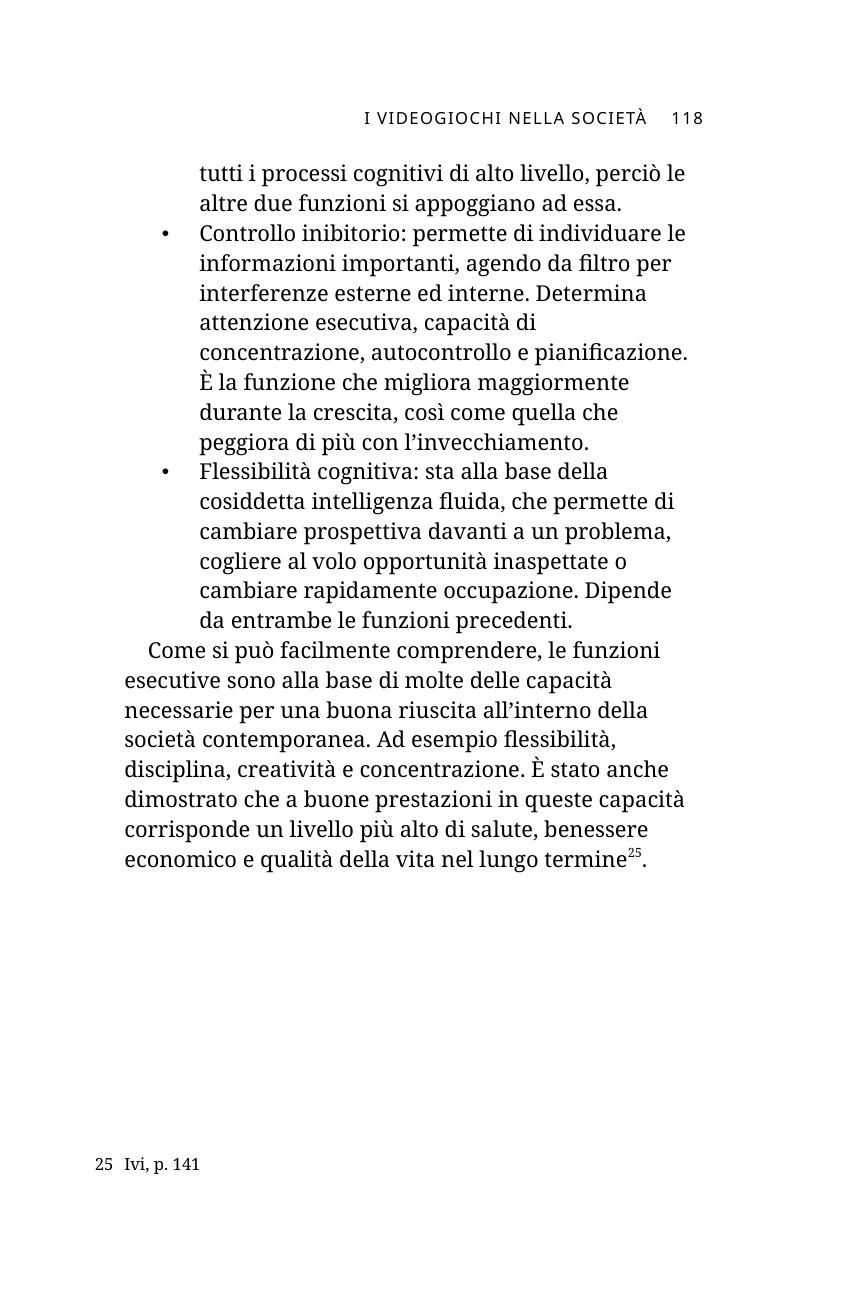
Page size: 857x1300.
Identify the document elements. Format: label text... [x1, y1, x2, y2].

text Ivi, p. 141 [94, 1152, 703, 1175]
text Come si può facilmente comprendere, le funzioni esecutive sono alla base di molte delle capacità necessarie per una buona riuscita all’interno della società contemporanea. Ad esempio flessibilità, disciplina, creatività e concentrazione. È stato anche dimostrato che a buone prestazioni in queste capacità corrisponde un livello più alto di salute, benessere economico e qualità della vita nel lungo termine. [124, 635, 703, 873]
list Controllo inibitorio: permette di individuare le informazioni importanti, agendo da filtro per interferenze esterne ed interne. Determina attenzione esecutiva, capacità di concentrazione, autocontrollo e pianificazione. È la funzione che migliora maggiormente durante la crescita, così come quella che peggiora di più con l’invecchiamento. [162, 218, 703, 456]
list tutti i processi cognitivi di alto livello, perciò le altre due funzioni si appoggiano ad essa. [162, 158, 703, 218]
list Flessibilità cognitiva: sta alla base della cosiddetta intelligenza fluida, che permette di cambiare prospettiva davanti a un problema, cogliere al volo opportunità inaspettate o cambiare rapidamente occupazione. Dipende da entrambe le funzioni precedenti. [162, 456, 703, 635]
